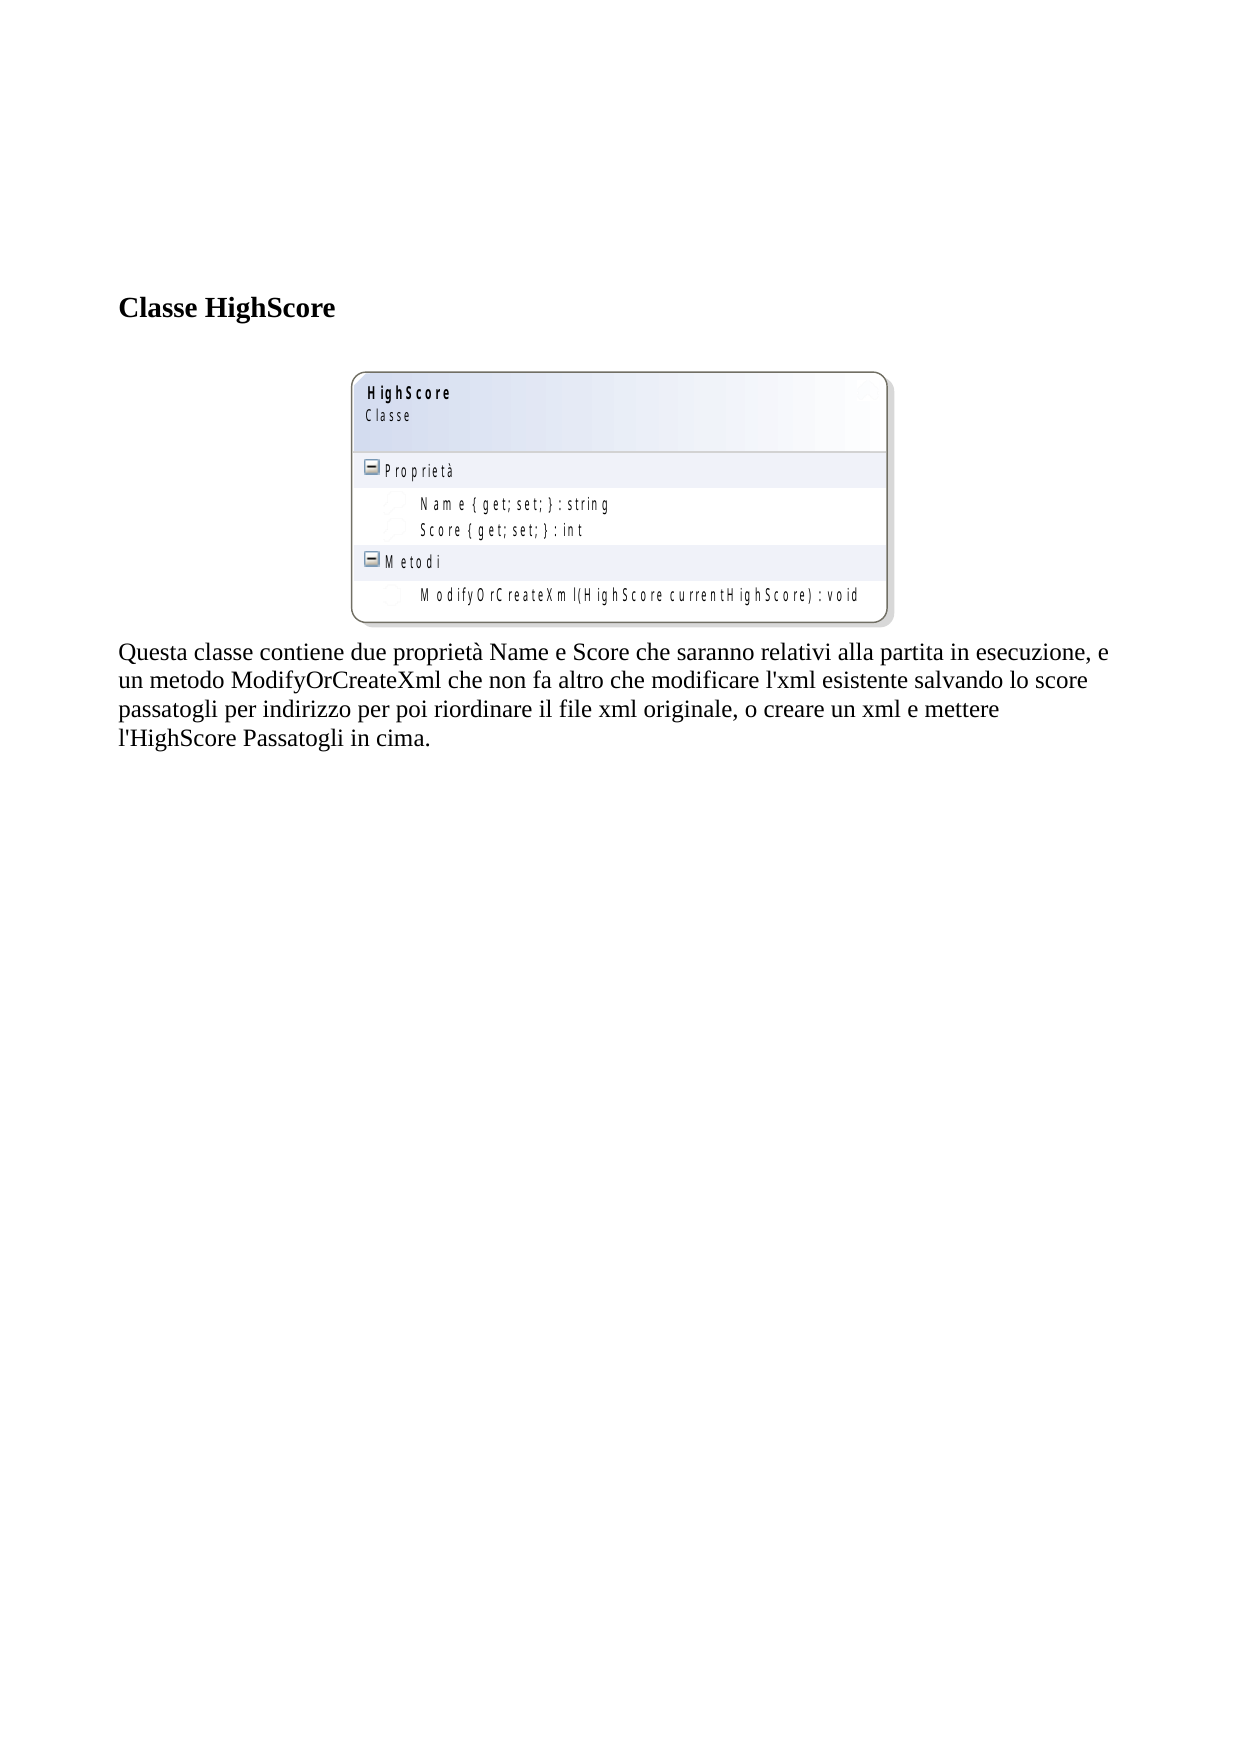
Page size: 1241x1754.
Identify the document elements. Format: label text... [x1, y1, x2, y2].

text Classe HighScore [118, 291, 1122, 324]
text Questa classe contiene due proprietà Name e Score che saranno relativi alla partita in esecuzione, e un metodo ModifyOrCreateXml che non fa altro che modificare l'xml esistente salvando lo score passatogli per indirizzo per poi riordinare il file xml originale, o creare un xml e mettere l'HighScore Passatogli in cima. [118, 358, 1122, 752]
